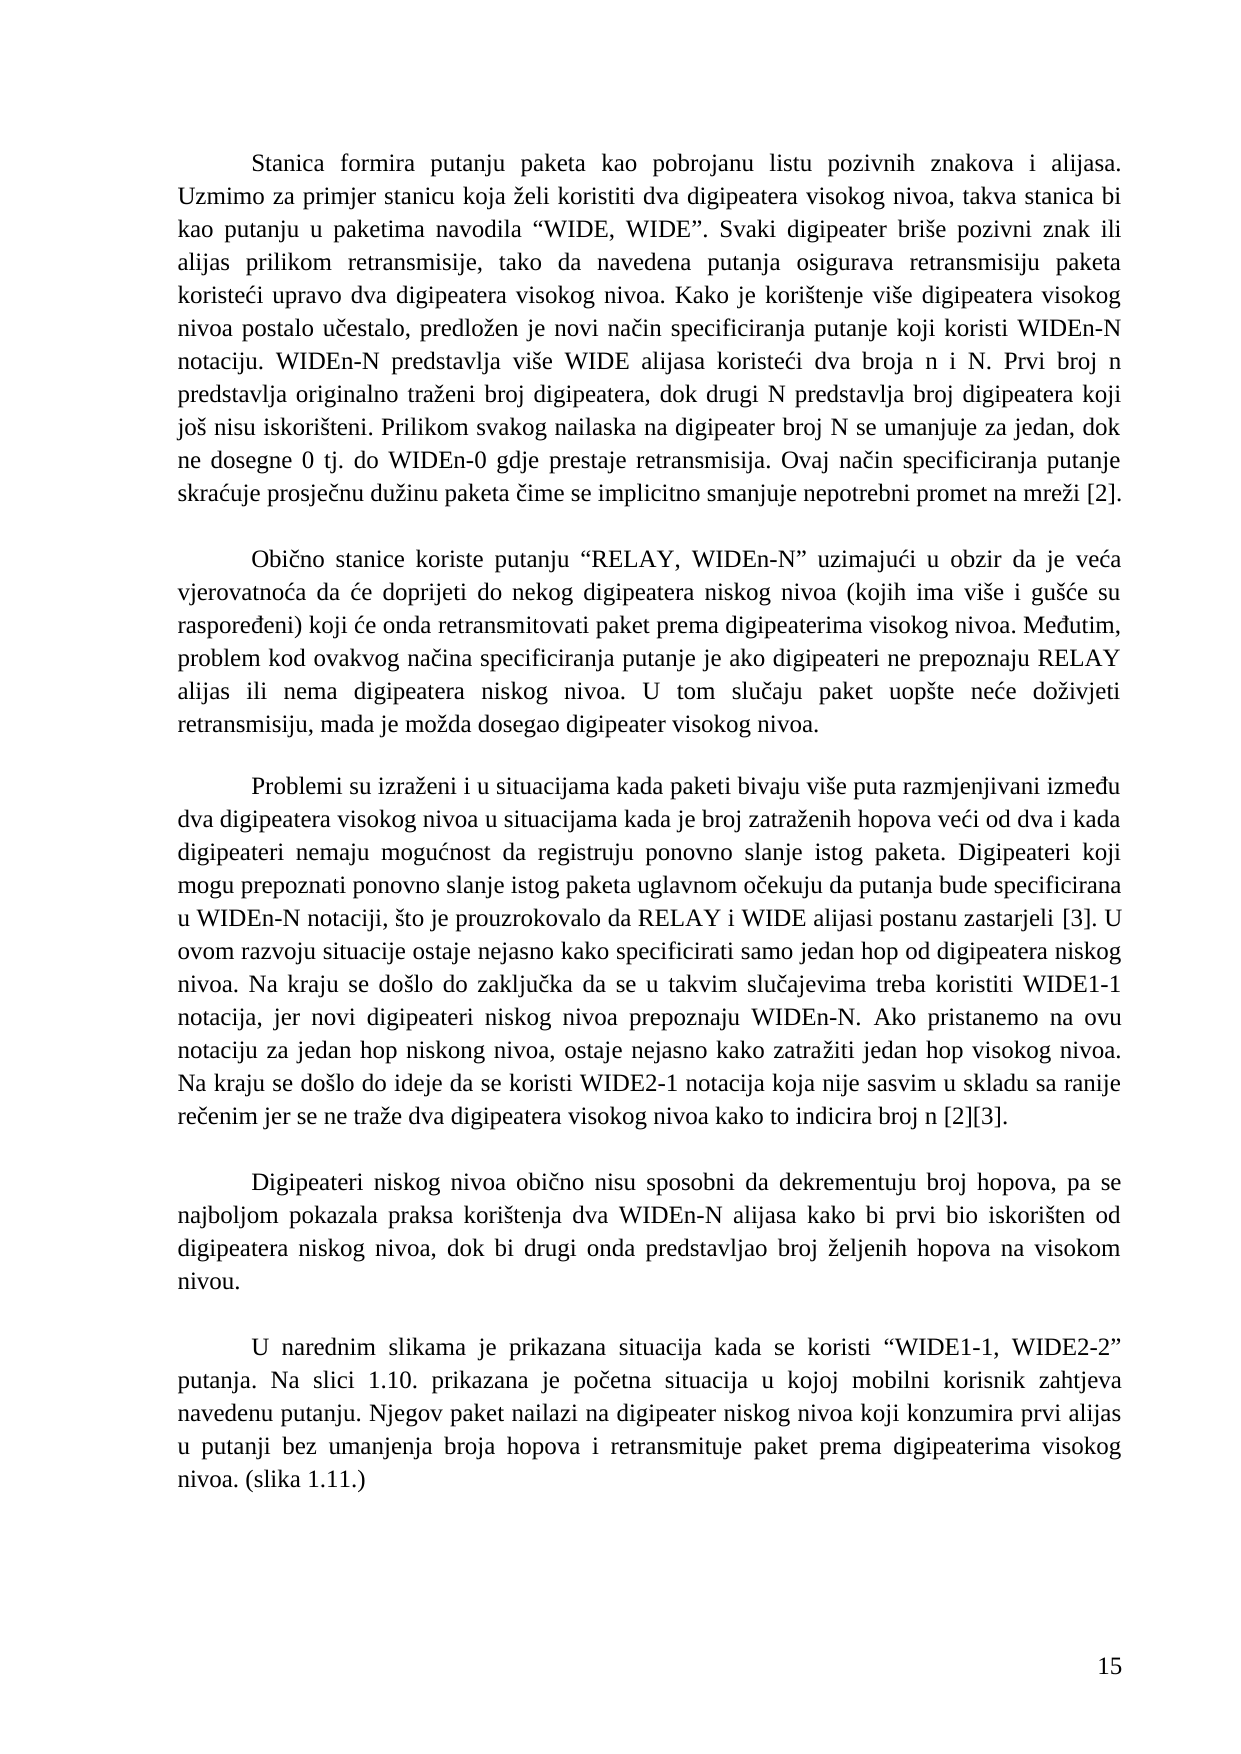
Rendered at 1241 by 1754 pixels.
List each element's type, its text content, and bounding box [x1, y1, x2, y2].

text Digipeateri niskog nivoa obično nisu sposobni da dekrementuju broj hopova, pa se najboljom pokazala praksa korištenja dva WIDEn-N alijasa kako bi prvi bio iskorišten od digipeatera niskog nivoa, dok bi drugi onda predstavljao broj željenih hopova na visokom nivou. [177, 1167, 1122, 1295]
text Problemi su izraženi i u situacijama kada paketi bivaju više puta razmjenjivani između dva digipeatera visokog nivoa u situacijama kada je broj zatraženih hopova veći od dva i kada digipeateri nemaju mogućnost da registruju ponovno slanje istog paketa. Digipeateri koji mogu prepoznati ponovno slanje istog paketa uglavnom očekuju da putanja bude specificirana u WIDEn-N notaciji, što je prouzrokovalo da RELAY i WIDE alijasi postanu zastarjeli [3]. U ovom razvoju situacije ostaje nejasno kako specificirati samo jedan hop od digipeatera niskog nivoa. Na kraju se došlo do zaključka da se u takvim slučajevima treba koristiti WIDE1-1 notacija, jer novi digipeateri niskog nivoa prepoznaju WIDEn-N. Ako pristanemo na ovu notaciju za jedan hop niskong nivoa, ostaje nejasno kako zatražiti jedan hop visokog nivoa. Na kraju se došlo do ideje da se koristi WIDE2-1 notacija koja nije sasvim u skladu sa ranije rečenim jer se ne traže dva digipeatera visokog nivoa kako to indicira broj n [2][3]. [177, 771, 1122, 1130]
text Stanica formira putanju paketa kao pobrojanu listu pozivnih znakova i alijasa. Uzmimo za primjer stanicu koja želi koristiti dva digipeatera visokog nivoa, takva stanica bi kao putanju u paketima navodila “WIDE, WIDE”. Svaki digipeater briše pozivni znak ili alijas prilikom retransmisije, tako da navedena putanja osigurava retransmisiju paketa koristeći upravo dva digipeatera visokog nivoa. Kako je korištenje više digipeatera visokog nivoa postalo učestalo, predložen je novi način specificiranja putanje koji koristi WIDEn-N notaciju. WIDEn-N predstavlja više WIDE alijasa koristeći dva broja n i N. Prvi broj n predstavlja originalno traženi broj digipeatera, dok drugi N predstavlja broj digipeatera koji još nisu iskorišteni. Prilikom svakog nailaska na digipeater broj N se umanjuje za jedan, dok ne dosegne 0 tj. do WIDEn-0 gdje prestaje retransmisija. Ovaj način specificiranja putanje skraćuje prosječnu dužinu paketa čime se implicitno smanjuje nepotrebni promet na mreži [2]. [177, 148, 1122, 507]
text U narednim slikama je prikazana situacija kada se koristi “WIDE1-1, WIDE2-2” putanja. Na slici 1.10. prikazana je početna situacija u kojoj mobilni korisnik zahtjeva navedenu putanju. Njegov paket nailazi na digipeater niskog nivoa koji konzumira prvi alijas u putanji bez umanjenja broja hopova i retransmituje paket prema digipeaterima visokog nivoa. (slika 1.11.) [177, 1332, 1122, 1493]
text Obično stanice koriste putanju “RELAY, WIDEn-N” uzimajući u obzir da je veća vjerovatnoća da će doprijeti do nekog digipeatera niskog nivoa (kojih ima više i gušće su raspoređeni) koji će onda retransmitovati paket prema digipeaterima visokog nivoa. Međutim, problem kod ovakvog načina specificiranja putanje je ako digipeateri ne prepoznaju RELAY alijas ili nema digipeatera niskog nivoa. U tom slučaju paket uopšte neće doživjeti retransmisiju, mada je možda dosegao digipeater visokog nivoa. [177, 544, 1122, 738]
